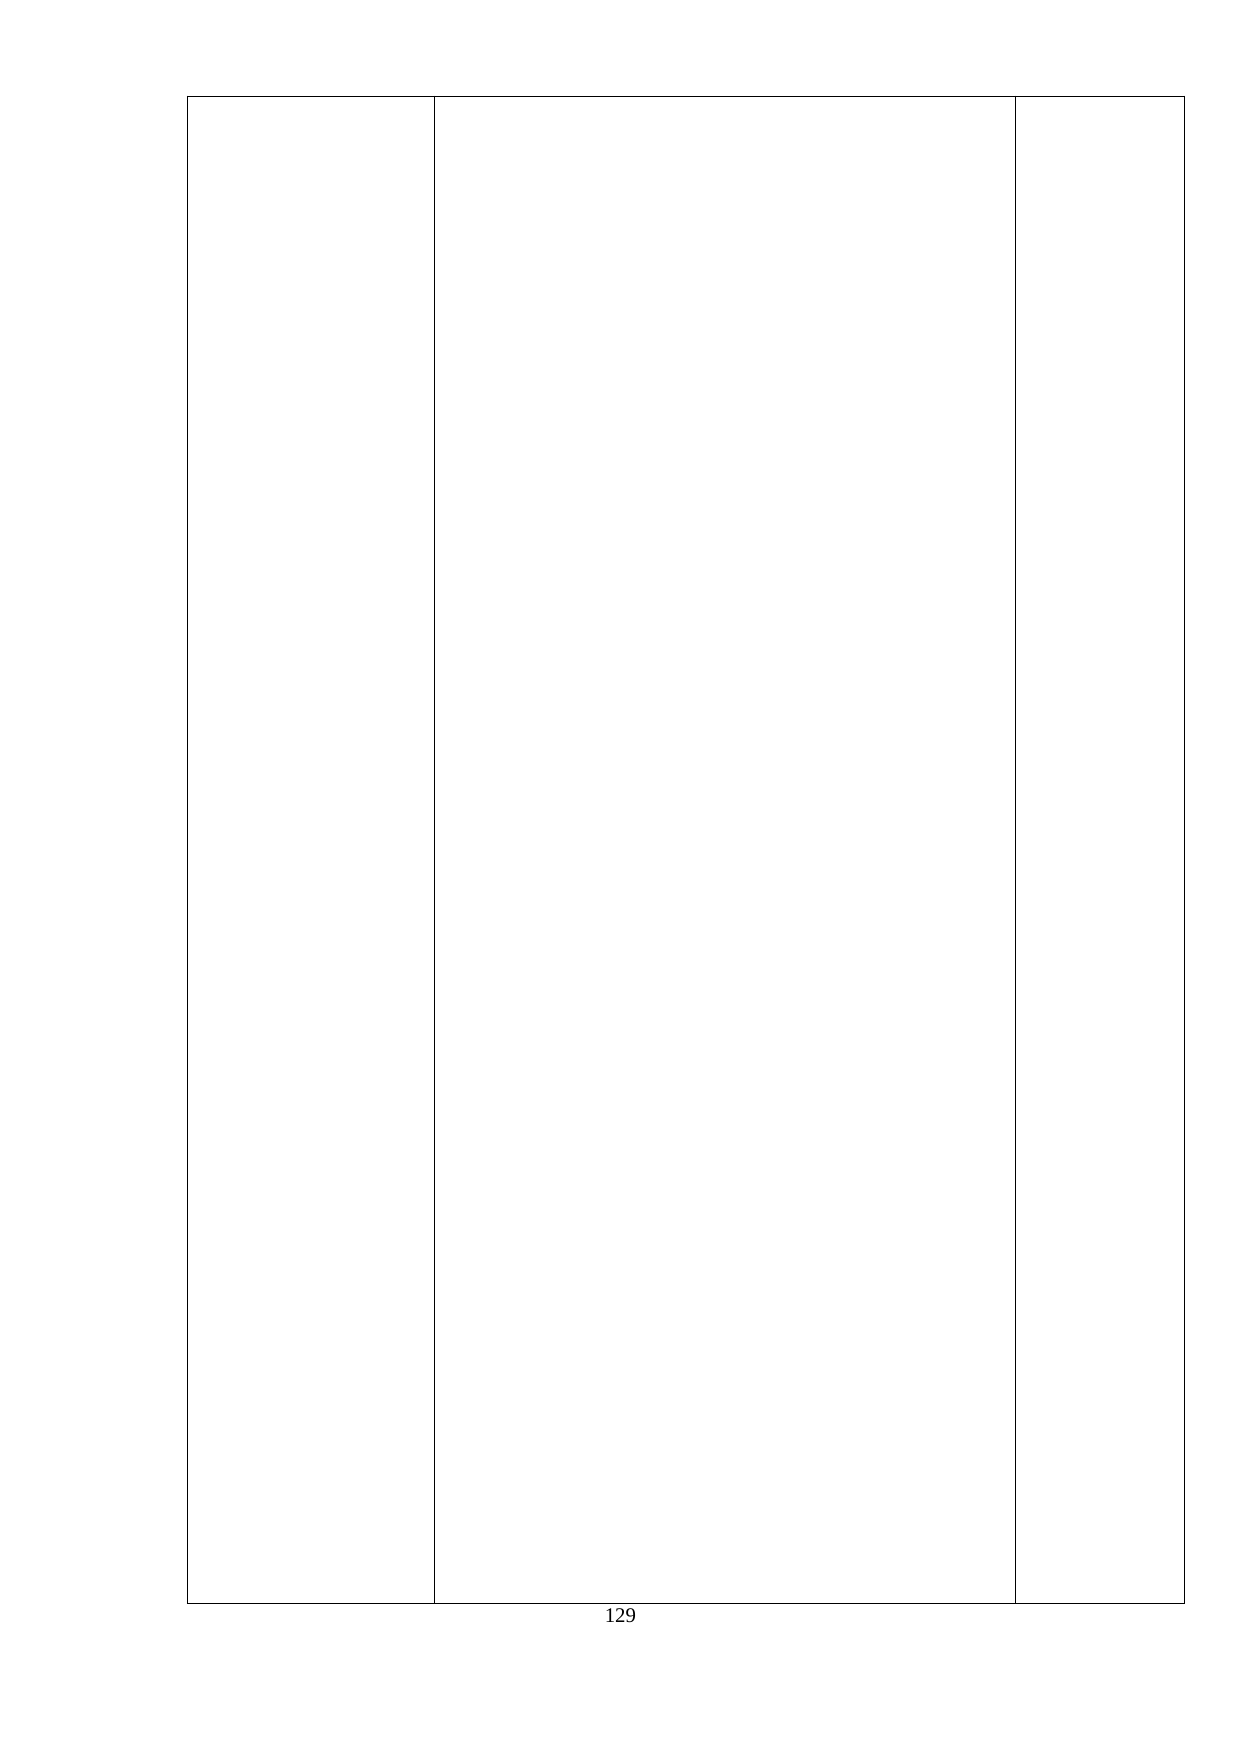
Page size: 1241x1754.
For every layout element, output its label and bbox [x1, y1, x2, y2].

table_cell [435, 97, 1015, 1603]
table_cell [1016, 97, 1184, 1603]
table_cell [188, 97, 434, 1603]
